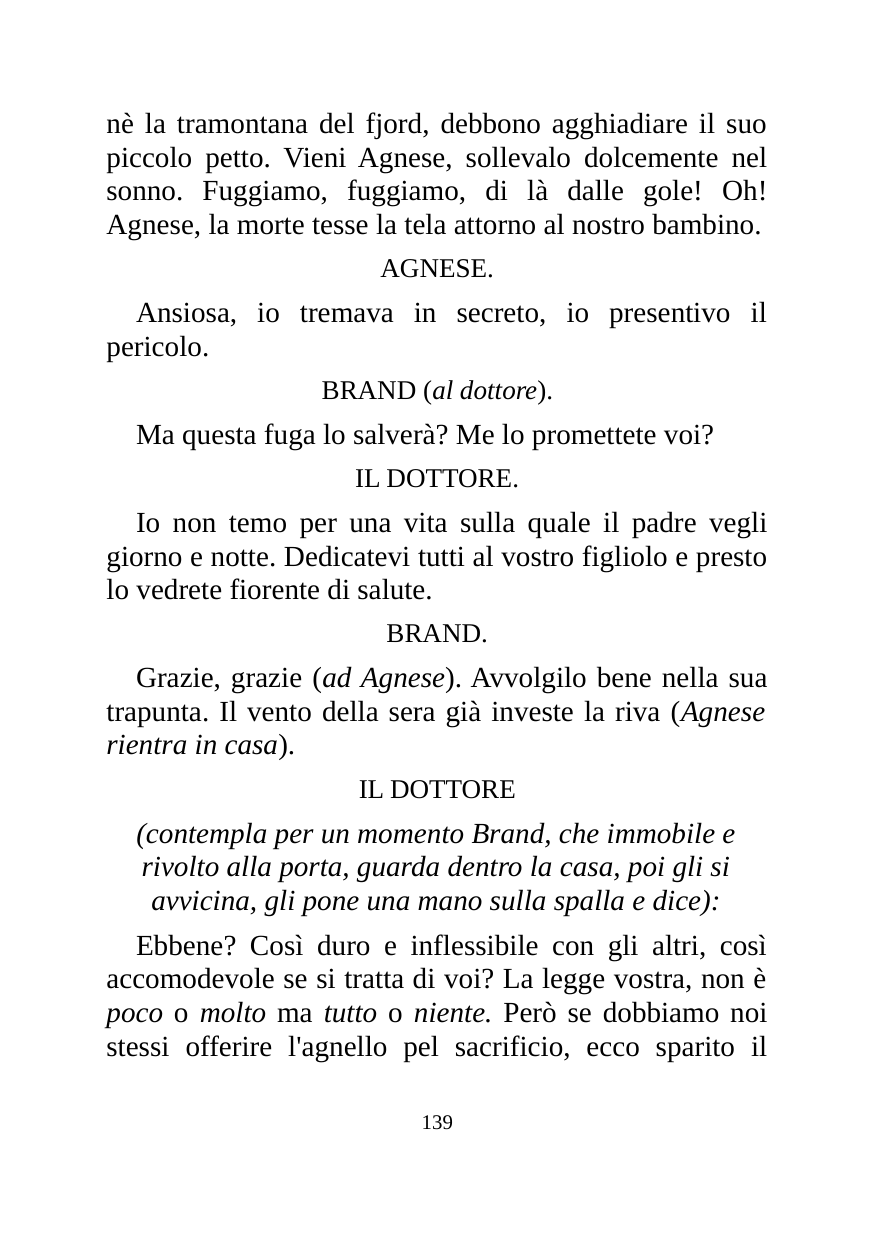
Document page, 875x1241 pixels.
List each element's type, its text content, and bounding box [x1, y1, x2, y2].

text IL DOTTORE [106, 773, 768, 804]
text BRAND. [106, 617, 768, 649]
text Ansiosa, io tremava in secreto, io presentivo il pericolo. [106, 295, 768, 362]
text AGNESE. [106, 252, 768, 283]
text nè la tramontana del fjord, debbono agghiadiare il suo piccolo petto. Vieni Agnese, sollevalo dolcemente nel sonno. Fuggiamo, fuggiamo, di là dalle gole! Oh! Agnese, la morte tesse la tela attorno al nostro bambino. [106, 106, 768, 240]
text (contempla per un momento Brand, che immobile e rivolto alla porta, guarda dentro la casa, poi gli si avvicina, gli pone una mano sulla spalla e dice): [106, 816, 768, 916]
text Ma questa fuga lo salverà? Me lo promettete voi? [106, 417, 768, 450]
text BRAND (al dottore). [106, 374, 768, 405]
text Grazie, grazie (ad Agnese). Avvolgilo bene nella sua trapunta. Il vento della sera già investe la riva (Agnese rientra in casa). [106, 660, 768, 761]
text Io non temo per una vita sulla quale il padre vegli giorno e notte. Dedicatevi tutti al vostro figliolo e presto lo vedrete fiorente di salute. [106, 505, 768, 606]
text Ebbene? Così duro e inflessibile con gli altri, così accomodevole se si tratta di voi? La legge vostra, non è poco o molto ma tutto o niente. Però se dobbiamo noi stessi offerire l'agnello pel sacrificio, ecco sparito il [106, 928, 768, 1062]
text IL DOTTORE. [106, 462, 768, 493]
